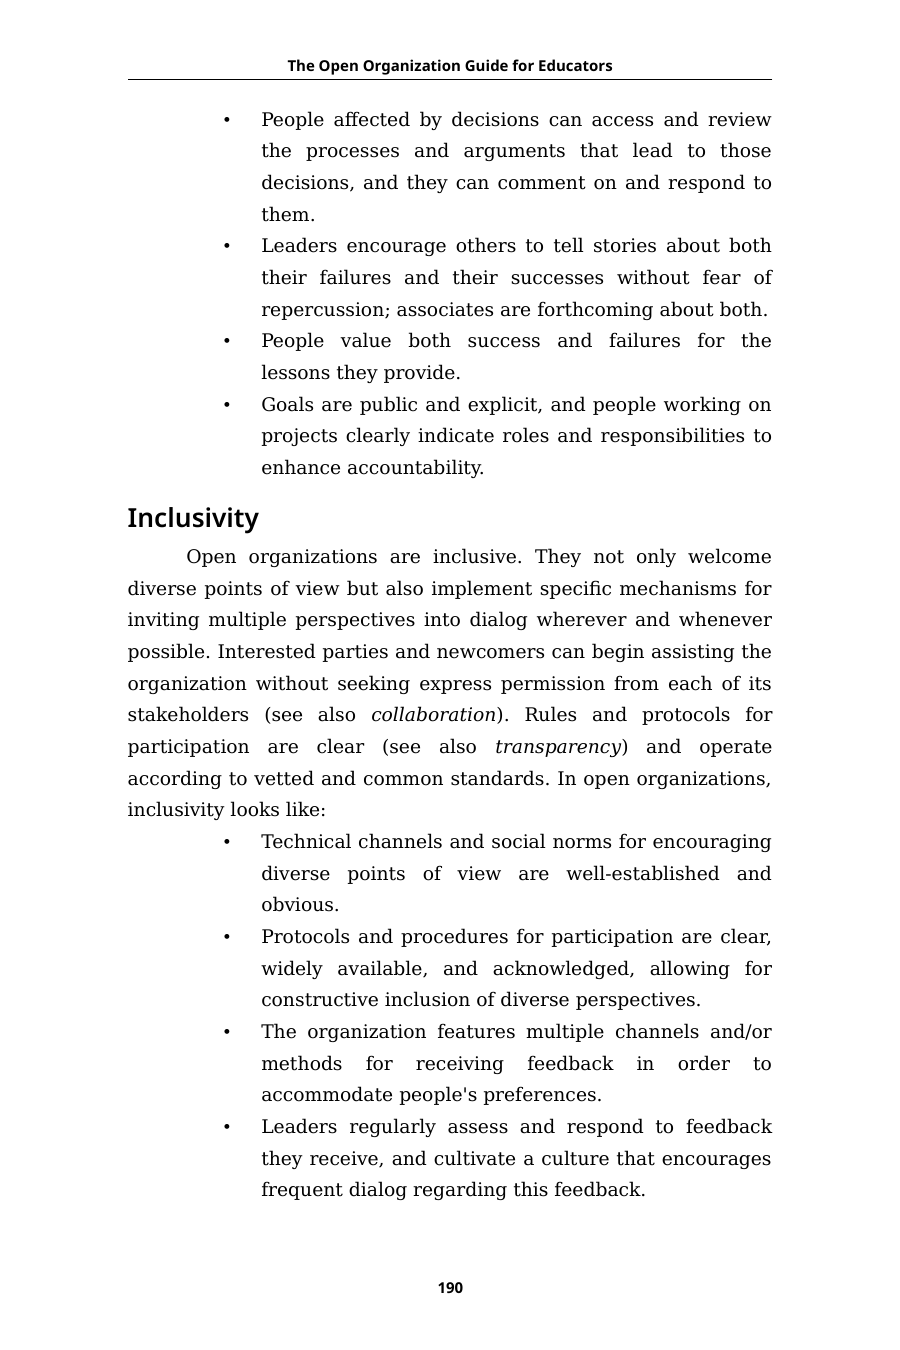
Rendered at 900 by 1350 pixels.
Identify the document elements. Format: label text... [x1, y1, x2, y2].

list Leaders regularly assess and respond to feedback they receive, and cultivate a culture that encourages frequent dialog regarding this feedback. [223, 1116, 772, 1201]
list People affected by decisions can access and review the processes and arguments that lead to those decisions, and they can comment on and respond to them. [223, 109, 772, 226]
list Protocols and procedures for participation are clear, widely available, and acknowledged, allowing for constructive inclusion of diverse perspectives. [223, 926, 772, 1011]
list Goals are public and explicit, and people working on projects clearly indicate roles and responsibilities to enhance accountability. [223, 394, 772, 479]
list Leaders encourage others to tell stories about both their failures and their successes without fear of repercussion; associates are forthcoming about both. [223, 235, 772, 321]
subtitle Inclusivity [127, 503, 772, 534]
list The organization features multiple channels and/or methods for receiving feedback in order to accommodate people's preferences. [223, 1021, 772, 1106]
list People value both success and failures for the lessons they provide. [223, 330, 772, 384]
list Technical channels and social norms for encouraging diverse points of view are well-established and obvious. [223, 831, 772, 916]
text Open organizations are inclusive. They not only welcome diverse points of view but also implement specific mechanisms for inviting multiple perspectives into dialog wherever and whenever possible. Interested parties and newcomers can begin assisting the organization without seeking express permission from each of its stakeholders (see also collaboration). Rules and protocols for participation are clear (see also transparency) and operate according to vetted and common standards. In open organizations, inclusivity looks like: [127, 546, 772, 821]
